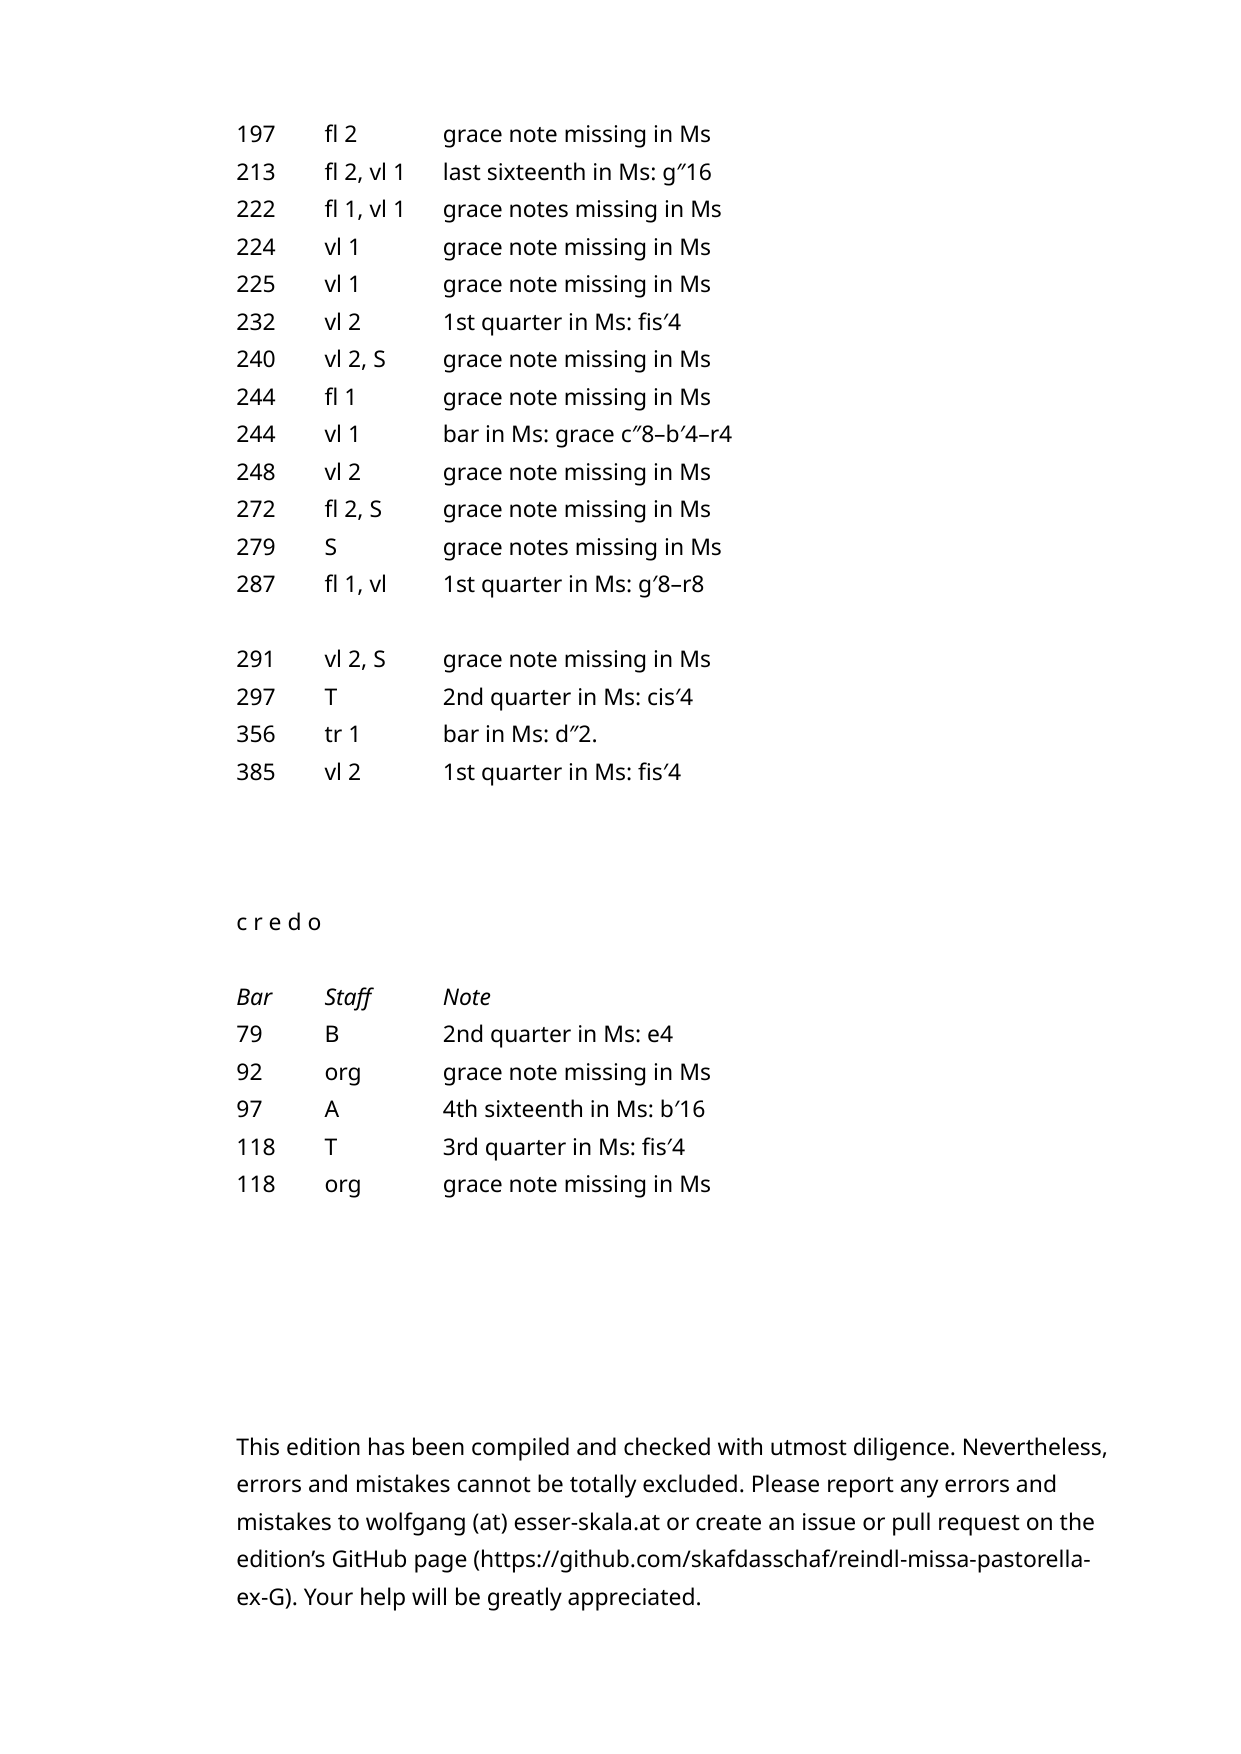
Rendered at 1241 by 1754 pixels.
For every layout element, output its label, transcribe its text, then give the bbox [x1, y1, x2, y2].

text 197 fl 2 grace note missing in Ms 213 fl 2, vl 1 last sixteenth in Ms: g″16 222 fl 1, vl 1 grace notes missing in Ms 224 vl 1 grace note missing in Ms 225 vl 1 grace note missing in Ms 232 vl 2 1st quarter in Ms: fis′4 240 vl 2, S grace note missing in Ms 244 fl 1 grace note missing in Ms 244 vl 1 bar in Ms: grace c″8–b′4–r4 248 vl 2 grace note missing in Ms 272 fl 2, S grace note missing in Ms 279 S grace notes missing in Ms 287 fl 1, vl 1st quarter in Ms: g′8–r8 291 vl 2, S grace note missing in Ms 297 T 2nd quarter in Ms: cis′4 356 tr 1 bar in Ms: d″2. 385 vl 2 1st quarter in Ms: fis′4 [236, 118, 1122, 787]
text This edition has been compiled and checked with utmost diligence. Nevertheless, errors and mistakes cannot be totally excluded. Please report any errors and mistakes to wolfgang (at) esser-skala.at or create an issue or pull request on the edition’s GitHub page (https://github.com/skafdasschaf/reindl-missa-pastorella-ex-G). Your help will be greatly appreciated. [236, 1431, 1122, 1612]
text c r e d o [236, 906, 1122, 937]
text Bar Staff Note 79 B 2nd quarter in Ms: e4 92 org grace note missing in Ms 97 A 4th sixteenth in Ms: b′16 118 T 3rd quarter in Ms: fis′4 118 org grace note missing in Ms [236, 981, 1122, 1274]
